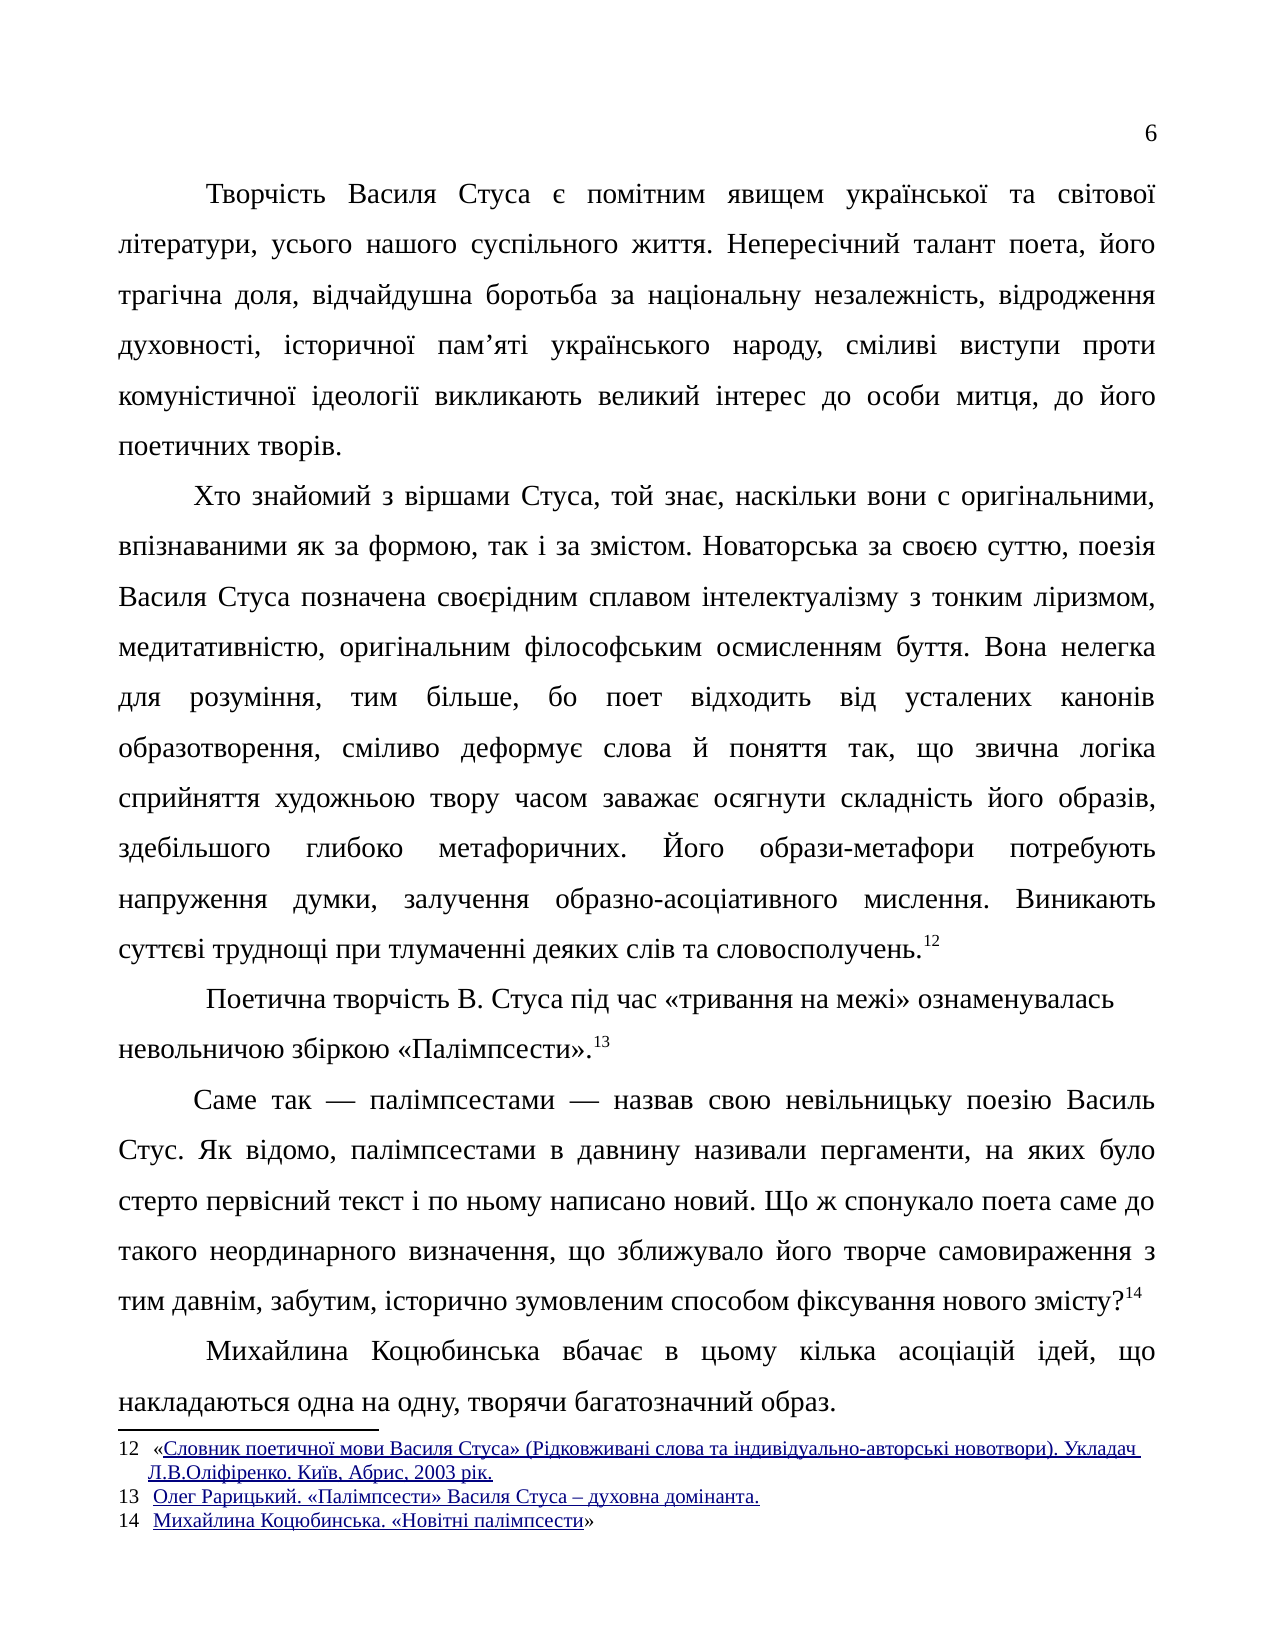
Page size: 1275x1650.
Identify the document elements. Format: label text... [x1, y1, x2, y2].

text Хто знайомий з віршами Стуса, той знає, наскільки вони с оригінальними, впізнаваними як за формою, так і за змістом. Новаторська за своєю суттю, поезія Василя Стуса позначена своєрідним сплавом інтелектуалізму з тонким ліризмом, медитативністю, оригінальним філософським осмисленням буття. Вона нелегка для розуміння, тим більше, бо поет відходить від усталених канонів образотворення, сміливо деформує слова й поняття так, що звична логіка сприйняття художньою твору часом заважає осягнути складність його образів, здебільшого глибоко метафоричних. Його образи-метафори потребують напруження думки, залучення образно-асоціативного мислення. Виникають суттєві труднощі при тлумаченні деяких слів та словосполучень. [118, 478, 1157, 964]
text Михайлина Коцюбинська вбачає в цьому кілька асоціацій ідей, що накладаються одна на одну, творячи багатозначний образ. [118, 1333, 1157, 1417]
text Творчість Василя Стуса є помітним явищем української та світової літератури, усього нашого суспільного життя. Непересічний талант поета, його трагічна доля, відчайдушна боротьба за національну незалежність, відродження духовності, історичної пам’яті українського народу, сміливі виступи проти комуністичної ідеології викликають великий інтерес до особи митця, до його поетичних творів. [118, 176, 1157, 461]
text Олег Рарицький. «Палімпсести» Василя Стуса – духовна домінанта. [118, 1484, 1157, 1508]
text Саме так — палімпсестами — назвав свою невільницьку поезію Василь Стус. Як відомо, палімпсестами в давнину називали пергаменти, на яких було стерто первісний текст і по ньому написано новий. Що ж спонукало поета саме до такого неординарного визначення, що зближувало його творче самовираження з тим давнім, забутим, історично зумовленим способом фіксування нового змісту? [118, 1082, 1157, 1317]
text Михайлина Коцюбинська. «Новітні палімпсести» [118, 1508, 1157, 1532]
text Поетична творчість В. Стуса під час «тривання на межі» ознаменувалась невольничою збіркою «Палімпсести». [118, 981, 1157, 1065]
text «Словник поетичної мови Василя Стуса» (Рідковживані слова та індивідуально-авторські новотвори). Укладач Л.В.Оліфіренко. Київ, Абрис, 2003 рік. [118, 1436, 1157, 1484]
